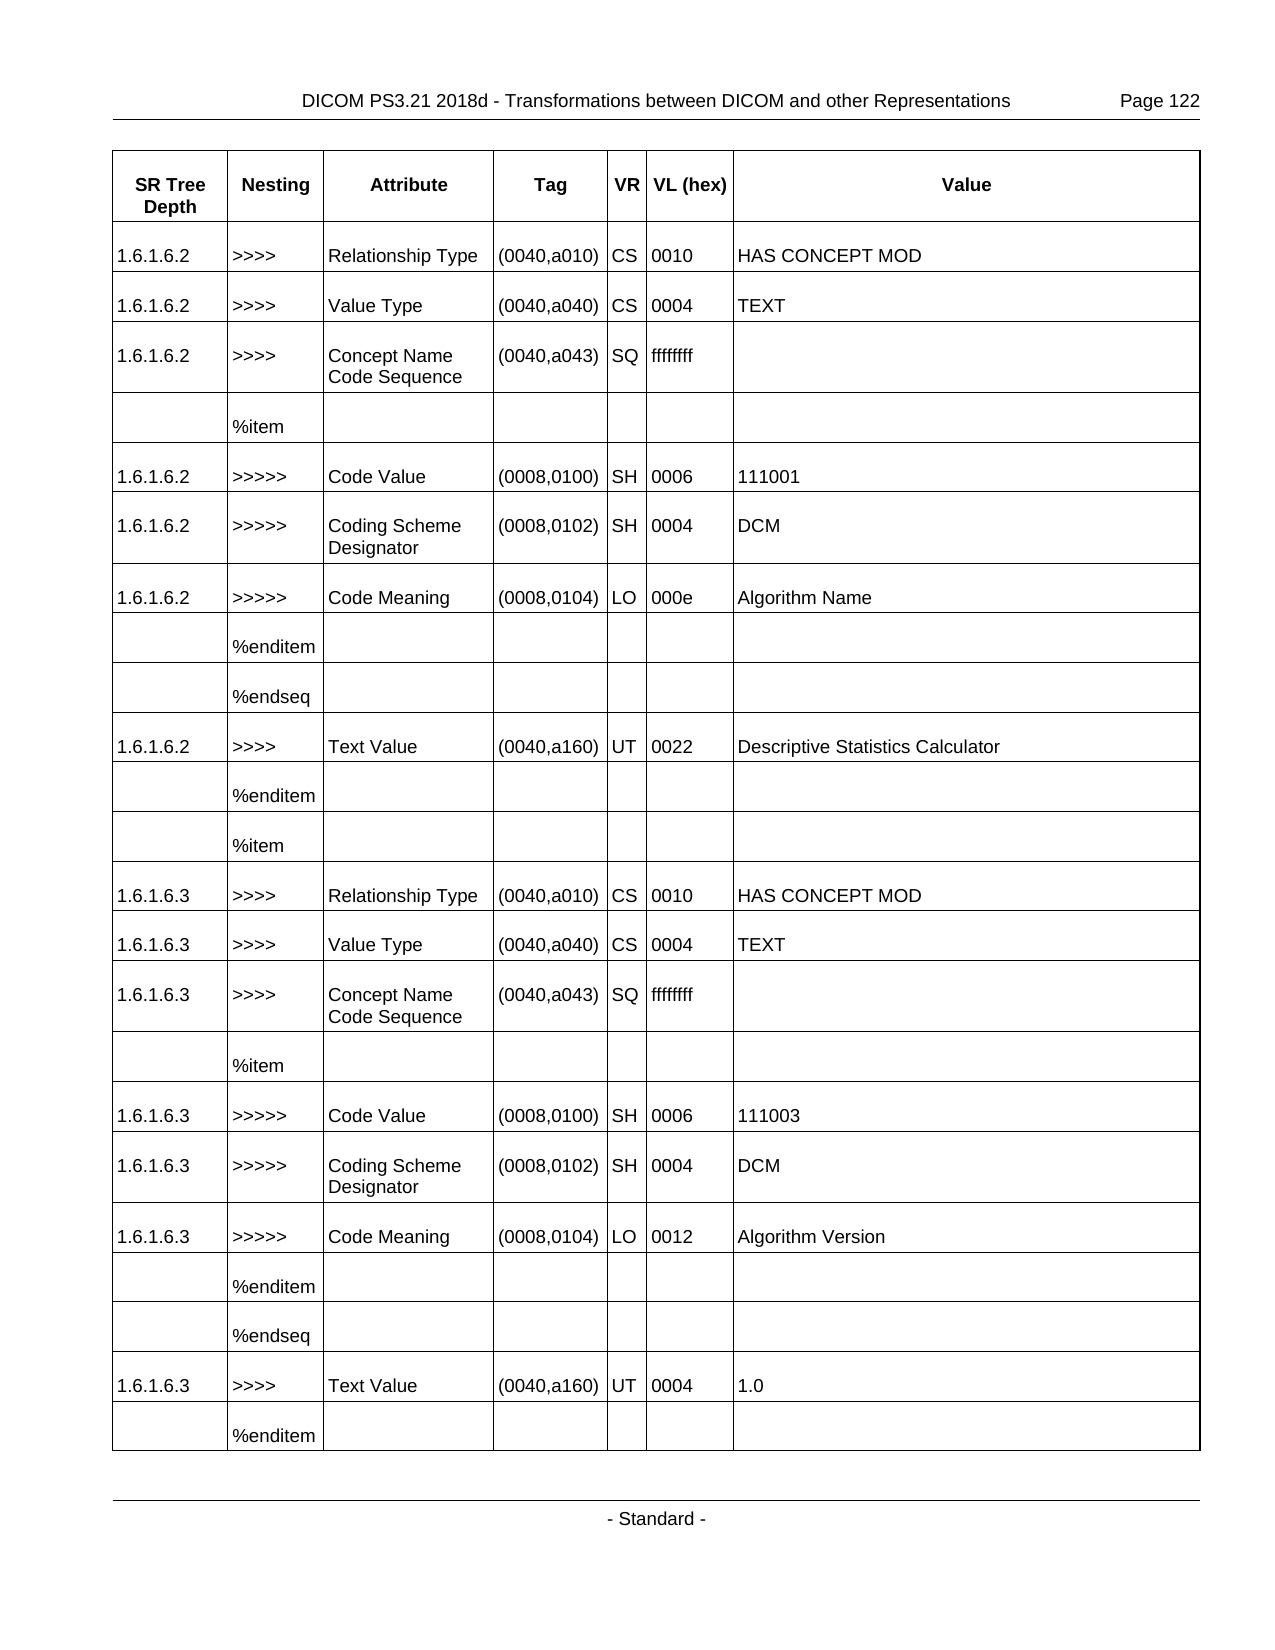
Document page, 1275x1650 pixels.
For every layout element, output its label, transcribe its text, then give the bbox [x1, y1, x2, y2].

table_cell >>>> [228, 272, 323, 321]
table_cell [494, 613, 607, 662]
table_cell 000e [647, 564, 733, 612]
table_cell 1.6.1.6.3 [113, 1082, 227, 1131]
table_cell [608, 1402, 646, 1450]
table_header VL (hex) [647, 151, 733, 221]
table_cell SH [608, 1082, 646, 1131]
table_cell 1.6.1.6.2 [113, 443, 227, 491]
table_cell [113, 613, 227, 662]
table_cell 0004 [647, 1352, 733, 1401]
table_cell TEXT [734, 911, 1199, 960]
table_cell 1.6.1.6.2 [113, 713, 227, 761]
table_cell (0040,a040) [494, 911, 607, 960]
table_cell [113, 393, 227, 442]
table_cell Code Meaning [324, 1203, 493, 1252]
table_cell [647, 1302, 733, 1351]
table_cell Relationship Type [324, 222, 493, 271]
table_cell [608, 1032, 646, 1081]
table_cell [608, 762, 646, 811]
table_cell TEXT [734, 272, 1199, 321]
table_cell [734, 1302, 1199, 1351]
table_cell Concept Name Code Sequence [324, 961, 493, 1031]
table_cell 1.0 [734, 1352, 1199, 1401]
table_cell %item [228, 1032, 323, 1081]
table_cell >>>>> [228, 564, 323, 612]
table_cell Coding Scheme Designator [324, 492, 493, 562]
table_cell [647, 393, 733, 442]
table_cell [608, 393, 646, 442]
table_cell 0004 [647, 1132, 733, 1202]
table_cell [647, 1032, 733, 1081]
table_cell 0004 [647, 492, 733, 562]
table_cell UT [608, 713, 646, 761]
table_cell 1.6.1.6.3 [113, 1203, 227, 1252]
table_cell >>>> [228, 961, 323, 1031]
table_cell 111001 [734, 443, 1199, 491]
table_cell Coding Scheme Designator [324, 1132, 493, 1202]
table_cell 1.6.1.6.3 [113, 1132, 227, 1202]
table_cell %enditem [228, 1253, 323, 1301]
table_cell CS [608, 222, 646, 271]
table_cell Code Value [324, 443, 493, 491]
table_cell %enditem [228, 1402, 323, 1450]
table_cell [494, 1253, 607, 1301]
table_cell Code Value [324, 1082, 493, 1131]
table_cell SH [608, 443, 646, 491]
table_cell [324, 1402, 493, 1450]
table_cell [113, 1253, 227, 1301]
table_cell SH [608, 492, 646, 562]
table_cell [494, 393, 607, 442]
table_cell [734, 322, 1199, 392]
table_cell (0008,0102) [494, 1132, 607, 1202]
table_cell >>>> [228, 222, 323, 271]
table_cell [324, 1302, 493, 1351]
table_cell [494, 663, 607, 712]
table_cell CS [608, 272, 646, 321]
table_cell 0010 [647, 222, 733, 271]
table_cell (0040,a043) [494, 961, 607, 1031]
table_cell >>>> [228, 911, 323, 960]
table_cell [734, 812, 1199, 861]
table_cell 1.6.1.6.3 [113, 862, 227, 910]
table_cell [113, 762, 227, 811]
table_cell SQ [608, 322, 646, 392]
table_cell [113, 1032, 227, 1081]
table_cell Text Value [324, 1352, 493, 1401]
table_cell Descriptive Statistics Calculator [734, 713, 1199, 761]
table_cell 111003 [734, 1082, 1199, 1131]
table_cell [494, 1032, 607, 1081]
table_cell (0040,a160) [494, 1352, 607, 1401]
table_cell >>>>> [228, 1203, 323, 1252]
table_cell LO [608, 564, 646, 612]
table_cell Value Type [324, 911, 493, 960]
table_cell 0004 [647, 272, 733, 321]
table_cell [494, 1402, 607, 1450]
table_cell (0040,a010) [494, 862, 607, 910]
table_cell 0010 [647, 862, 733, 910]
table_cell (0040,a160) [494, 713, 607, 761]
table_cell Code Meaning [324, 564, 493, 612]
table_cell 1.6.1.6.3 [113, 1352, 227, 1401]
table_cell (0040,a010) [494, 222, 607, 271]
table_cell >>>>> [228, 443, 323, 491]
table_cell %enditem [228, 613, 323, 662]
table_cell [324, 762, 493, 811]
table_cell [113, 1302, 227, 1351]
table_cell DCM [734, 492, 1199, 562]
table_cell HAS CONCEPT MOD [734, 222, 1199, 271]
table_header Value [734, 151, 1199, 221]
table_cell [494, 1302, 607, 1351]
table_cell %endseq [228, 663, 323, 712]
table_cell SQ [608, 961, 646, 1031]
table_cell Relationship Type [324, 862, 493, 910]
table_cell [734, 762, 1199, 811]
table_cell [608, 812, 646, 861]
table_cell 0006 [647, 1082, 733, 1131]
table_cell >>>> [228, 862, 323, 910]
table_cell [494, 762, 607, 811]
table_cell [647, 762, 733, 811]
table_cell 1.6.1.6.3 [113, 961, 227, 1031]
table_cell [734, 1253, 1199, 1301]
table_cell 1.6.1.6.2 [113, 272, 227, 321]
table_cell >>>>> [228, 1082, 323, 1131]
table_cell LO [608, 1203, 646, 1252]
table_cell 1.6.1.6.2 [113, 222, 227, 271]
table_cell >>>>> [228, 492, 323, 562]
table_header Attribute [324, 151, 493, 221]
table_cell [324, 1253, 493, 1301]
table_cell (0040,a043) [494, 322, 607, 392]
table_cell DCM [734, 1132, 1199, 1202]
table_cell %enditem [228, 762, 323, 811]
table_cell [324, 663, 493, 712]
table_cell ffffffff [647, 961, 733, 1031]
table_cell 1.6.1.6.2 [113, 322, 227, 392]
table_cell 0012 [647, 1203, 733, 1252]
table_cell [734, 663, 1199, 712]
table_cell [647, 812, 733, 861]
table_cell (0040,a040) [494, 272, 607, 321]
table_cell >>>> [228, 322, 323, 392]
table_cell %endseq [228, 1302, 323, 1351]
table_cell SH [608, 1132, 646, 1202]
table_cell 1.6.1.6.3 [113, 911, 227, 960]
table_cell (0008,0100) [494, 1082, 607, 1131]
table_cell 1.6.1.6.2 [113, 564, 227, 612]
table_cell [734, 1402, 1199, 1450]
table_cell [647, 663, 733, 712]
table_cell HAS CONCEPT MOD [734, 862, 1199, 910]
table_cell [113, 1402, 227, 1450]
table_cell [608, 1253, 646, 1301]
table_cell [324, 812, 493, 861]
table_cell [608, 663, 646, 712]
table_cell (0008,0102) [494, 492, 607, 562]
table_cell Algorithm Name [734, 564, 1199, 612]
table_cell (0008,0104) [494, 1203, 607, 1252]
table_cell %item [228, 812, 323, 861]
table_cell [608, 1302, 646, 1351]
table_cell 1.6.1.6.2 [113, 492, 227, 562]
table_cell (0008,0100) [494, 443, 607, 491]
table_cell [494, 812, 607, 861]
table_cell [113, 663, 227, 712]
table_cell [734, 1032, 1199, 1081]
table_header Nesting [228, 151, 323, 221]
table_cell Value Type [324, 272, 493, 321]
table_cell [734, 393, 1199, 442]
table_cell >>>> [228, 1352, 323, 1401]
table_cell >>>> [228, 713, 323, 761]
table_cell (0008,0104) [494, 564, 607, 612]
table_cell 0006 [647, 443, 733, 491]
table_cell ffffffff [647, 322, 733, 392]
table_header VR [608, 151, 646, 221]
table_header Tag [494, 151, 607, 221]
table_cell [647, 613, 733, 662]
table_cell [324, 613, 493, 662]
table_cell 0022 [647, 713, 733, 761]
table_cell [647, 1402, 733, 1450]
table_cell Algorithm Version [734, 1203, 1199, 1252]
table_cell 0004 [647, 911, 733, 960]
table_cell [324, 1032, 493, 1081]
table_cell [324, 393, 493, 442]
table_cell [113, 812, 227, 861]
table_cell CS [608, 911, 646, 960]
table_cell [734, 613, 1199, 662]
table_cell [734, 961, 1199, 1031]
table_header SR Tree Depth [113, 151, 227, 221]
table_cell Concept Name Code Sequence [324, 322, 493, 392]
table_cell >>>>> [228, 1132, 323, 1202]
table_cell [608, 613, 646, 662]
table_cell %item [228, 393, 323, 442]
table_cell Text Value [324, 713, 493, 761]
table_cell CS [608, 862, 646, 910]
table_cell [647, 1253, 733, 1301]
table_cell UT [608, 1352, 646, 1401]
